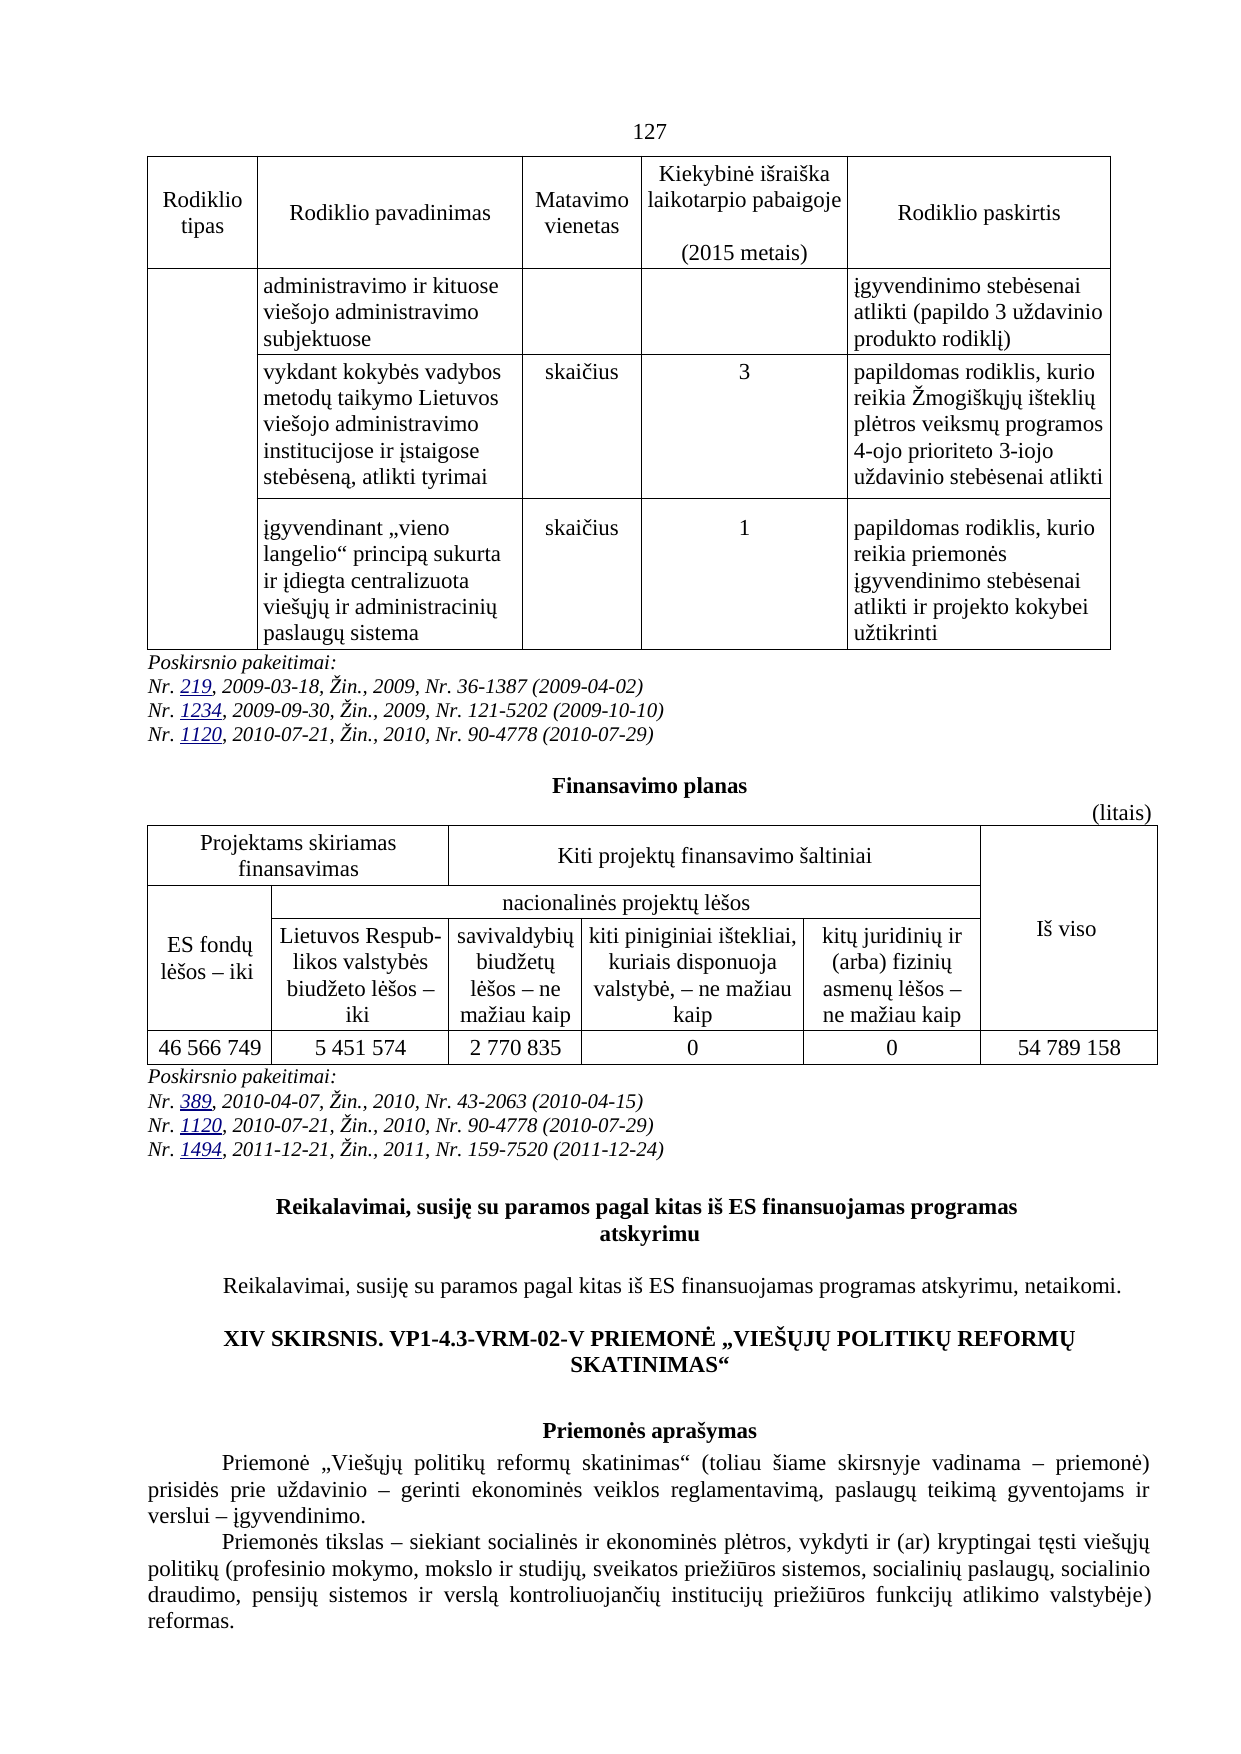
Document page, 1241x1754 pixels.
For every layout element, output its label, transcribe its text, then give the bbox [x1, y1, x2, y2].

table_cell 0 [804, 1031, 980, 1063]
table_header Rodiklio paskirtis [848, 157, 1110, 268]
text Reikalavimai, susiję su paramos pagal kitas iš ES finansuojamas programas atskyrimu [148, 1193, 1152, 1246]
text XIV SKIRSNIS. VP1-4.3-VRM-02-V PRIEMONĖ „VIEŠŲJŲ POLITIKŲ REFORMŲ SKATINIMAS“ [148, 1325, 1152, 1378]
text Priemonės tikslas – siekiant socialinės ir ekonominės plėtros, vykdyti ir (ar) kryptingai tęsti viešųjų politikų (profesinio mokymo, mokslo ir studijų, sveikatos priežiūros sistemos, socialinių paslaugų, socialinio draudimo, pensijų sistemos ir verslą kontroliuojančių institucijų priežiūros funkcijų atlikimo valstybėje) reformas. [148, 1528, 1152, 1634]
text (litais) [148, 799, 1152, 825]
table_header Kiekybinė išraiška laikotarpio pabaigoje (2015 metais) [642, 157, 847, 268]
text Reikalavimai, susiję su paramos pagal kitas iš ES finansuojamas programas atskyrimu, netaikomi. [148, 1272, 1152, 1299]
text Nr. 1120, 2010-07-21, Žin., 2010, Nr. 90-4778 (2010-07-29) [148, 722, 1152, 746]
table_cell [523, 269, 641, 354]
text Nr. 389, 2010-04-07, Žin., 2010, Nr. 43-2063 (2010-04-15) [148, 1088, 1152, 1113]
table_cell įgyvendinant „vieno langelio“ principą sukurta ir įdiegta centralizuota viešųjų ir administracinių paslaugų sistema [258, 499, 522, 649]
table_cell 5 451 574 [272, 1031, 448, 1063]
text Nr. 1234, 2009-09-30, Žin., 2009, Nr. 121-5202 (2009-10-10) [148, 698, 1152, 722]
table_cell skaičius [523, 355, 641, 498]
table_cell 3 [642, 355, 847, 498]
table_header Iš viso [981, 826, 1157, 1030]
text Poskirsnio pakeitimai: [148, 650, 1152, 674]
table_cell 46 566 749 [148, 1031, 271, 1063]
table_cell papildomas rodiklis, kurio reikia Žmogiškųjų išteklių plėtros veiksmų programos 4-ojo prioriteto 3-iojo uždavinio stebėsenai atlikti [848, 355, 1110, 498]
table_cell skaičius [523, 499, 641, 649]
table_cell papildomas rodiklis, kurio reikia priemonės įgyvendinimo stebėsenai atlikti ir projekto kokybei užtikrinti [848, 499, 1110, 649]
table_cell 2 770 835 [449, 1031, 581, 1063]
text Nr. 1494, 2011-12-21, Žin., 2011, Nr. 159-7520 (2011-12-24) [148, 1137, 1152, 1161]
text Nr. 1120, 2010-07-21, Žin., 2010, Nr. 90-4778 (2010-07-29) [148, 1113, 1152, 1137]
table_cell įgyvendinimo stebėsenai atlikti (papildo 3 uždavinio produkto rodiklį) [848, 269, 1110, 354]
table_cell nacionalinės projektų lėšos [272, 886, 980, 918]
text Nr. 219, 2009-03-18, Žin., 2009, Nr. 36-1387 (2009-04-02) [148, 674, 1152, 698]
table_cell 0 [582, 1031, 803, 1063]
table_cell administravimo ir kituose viešojo administravimo subjektuose [258, 269, 522, 354]
table_cell 54 789 158 [981, 1031, 1157, 1063]
table_header Rodiklio pavadinimas [258, 157, 522, 268]
table_cell vykdant kokybės vadybos metodų taikymo Lietuvos viešojo administravimo institucijose ir įstaigose stebėseną, atlikti tyrimai [258, 355, 522, 498]
text Finansavimo planas [148, 772, 1152, 799]
table_cell kiti piniginiai ištek­liai, kuriais dispo­nuo­ja valstybė, – ne mažiau kaip [582, 919, 803, 1030]
table_cell [642, 269, 847, 354]
table_header Matavimo vienetas [523, 157, 641, 268]
table_cell savivaldybių biudžetų lėšos – ne mažiau kaip [449, 919, 581, 1030]
table_cell Lietuvos Res­pub­likos valstybės biudžeto lėšos – iki [272, 919, 448, 1030]
text Priemonės aprašymas [148, 1417, 1152, 1443]
table_cell [148, 269, 257, 649]
table_header Projektams skiriamas finansavimas [148, 826, 448, 885]
table_cell ES fondų lėšos – iki [148, 886, 271, 1030]
text Priemonė „Viešųjų politikų reformų skatinimas“ (toliau šiame skirsnyje vadinama – priemonė) prisidės prie uždavinio – gerinti ekonominės veiklos reglamentavimą, paslaugų teikimą gyventojams ir verslui – įgyvendinimo. [148, 1449, 1152, 1528]
text Poskirsnio pakeitimai: [148, 1065, 1152, 1088]
table_header Rodiklio tipas [148, 157, 257, 268]
table_header Kiti projektų finansavimo šaltiniai [449, 826, 980, 885]
table_cell kitų juridinių ir (arba) fizinių asmenų lėšos – ne mažiau kaip [804, 919, 980, 1030]
table_cell 1 [642, 499, 847, 649]
